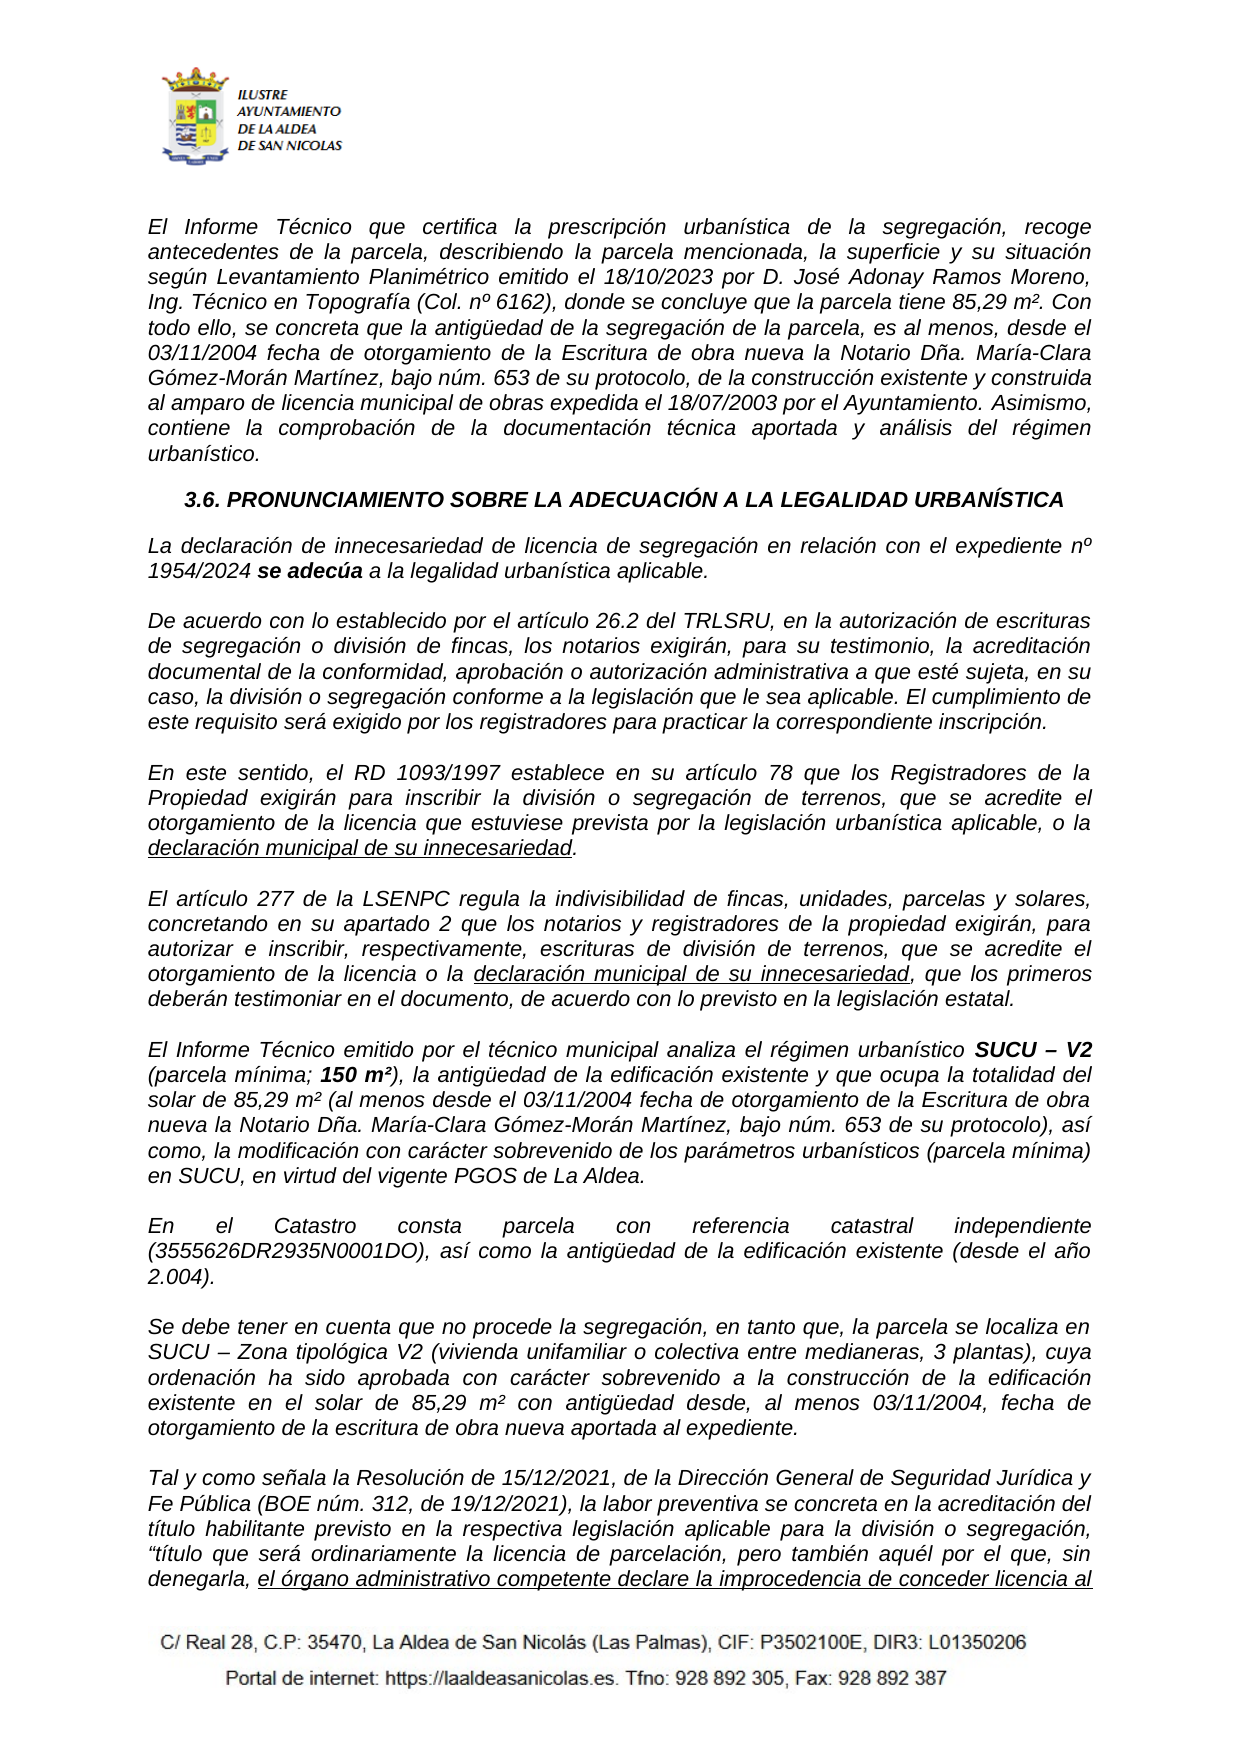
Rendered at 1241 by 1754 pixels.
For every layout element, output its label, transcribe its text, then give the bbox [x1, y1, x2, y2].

text El Informe Técnico emitido por el técnico municipal analiza el régimen urbanístico SUCU – V2 (parcela mínima; 150 m²), la antigüedad de la edificación existente y que ocupa la totalidad del solar de 85,29 m² (al menos desde el 03/11/2004 fecha de otorgamiento de la Escritura de obra nueva la Notario Dña. María-Clara Gómez-Morán Martínez, bajo núm. 653 de su protocolo), así como, la modificación con carácter sobrevenido de los parámetros urbanísticos (parcela mínima) en SUCU, en virtud del vigente PGOS de La Aldea. [148, 1037, 1093, 1188]
text El Informe Técnico que certifica la prescripción urbanística de la segregación, recoge antecedentes de la parcela, describiendo la parcela mencionada, la superficie y su situación según Levantamiento Planimétrico emitido el 18/10/2023 por D. José Adonay Ramos Moreno, Ing. Técnico en Topografía (Col. nº 6162), donde se concluye que la parcela tiene 85,29 m². Con todo ello, se concreta que la antigüedad de la segregación de la parcela, es al menos, desde el 03/11/2004 fecha de otorgamiento de la Escritura de obra nueva la Notario Dña. María-Clara Gómez-Morán Martínez, bajo núm. 653 de su protocolo, de la construcción existente y construida al amparo de licencia municipal de obras expedida el 18/07/2003 por el Ayuntamiento. Asimismo, contiene la comprobación de la documentación técnica aportada y análisis del régimen urbanístico. [148, 214, 1093, 466]
text La declaración de innecesariedad de licencia de segregación en relación con el expediente nº 1954/2024 se adecúa a la legalidad urbanística aplicable. [148, 533, 1093, 583]
text El artículo 277 de la LSENPC regula la indivisibilidad de fincas, unidades, parcelas y solares, concretando en su apartado 2 que los notarios y registradores de la propiedad exigirán, para autorizar e inscribir, respectivamente, escrituras de división de terrenos, que se acredite el otorgamiento de la licencia o la declaración municipal de su innecesariedad, que los primeros deberán testimoniar en el documento, de acuerdo con lo previsto en la legislación estatal. [148, 886, 1093, 1012]
text En el Catastro consta parcela con referencia catastral independiente (3555626DR2935N0001DO), así como la antigüedad de la edificación existente (desde el año 2.004). [148, 1213, 1093, 1289]
text Se debe tener en cuenta que no procede la segregación, en tanto que, la parcela se localiza en SUCU – Zona tipológica V2 (vivienda unifamiliar o colectiva entre medianeras, 3 plantas), cuya ordenación ha sido aprobada con carácter sobrevenido a la construcción de la edificación existente en el solar de 85,29 m² con antigüedad desde, al menos 03/11/2004, fecha de otorgamiento de la escritura de obra nueva aportada al expediente. [148, 1314, 1093, 1440]
text Tal y como señala la Resolución de 15/12/2021, de la Dirección General de Seguridad Jurídica y Fe Pública (BOE núm. 312, de 19/12/2021), la labor preventiva se concreta en la acreditación del título habilitante previsto en la respectiva legislación aplicable para la división o segregación, “título que será ordinariamente la licencia de parcelación, pero también aquél por el que, sin denegarla, el órgano administrativo competente declare la improcedencia de conceder licencia al [148, 1465, 1093, 1591]
text De acuerdo con lo establecido por el artículo 26.2 del TRLSRU, en la autorización de escrituras de segregación o división de fincas, los notarios exigirán, para su testimonio, la acreditación documental de la conformidad, aprobación o autorización administrativa a que esté sujeta, en su caso, la división o segregación conforme a la legislación que le sea aplicable. El cumplimiento de este requisito será exigido por los registradores para practicar la correspondiente inscripción. [148, 608, 1093, 734]
picture [148, 1626, 1034, 1694]
subtitle 3.6. PRONUNCIAMIENTO SOBRE LA ADECUACIÓN A LA LEGALIDAD URBANÍSTICA [148, 487, 1093, 512]
picture [148, 59, 358, 173]
text En este sentido, el RD 1093/1997 establece en su artículo 78 que los Registradores de la Propiedad exigirán para inscribir la división o segregación de terrenos, que se acredite el otorgamiento de la licencia que estuviese prevista por la legislación urbanística aplicable, o la declaración municipal de su innecesariedad. [148, 759, 1093, 860]
